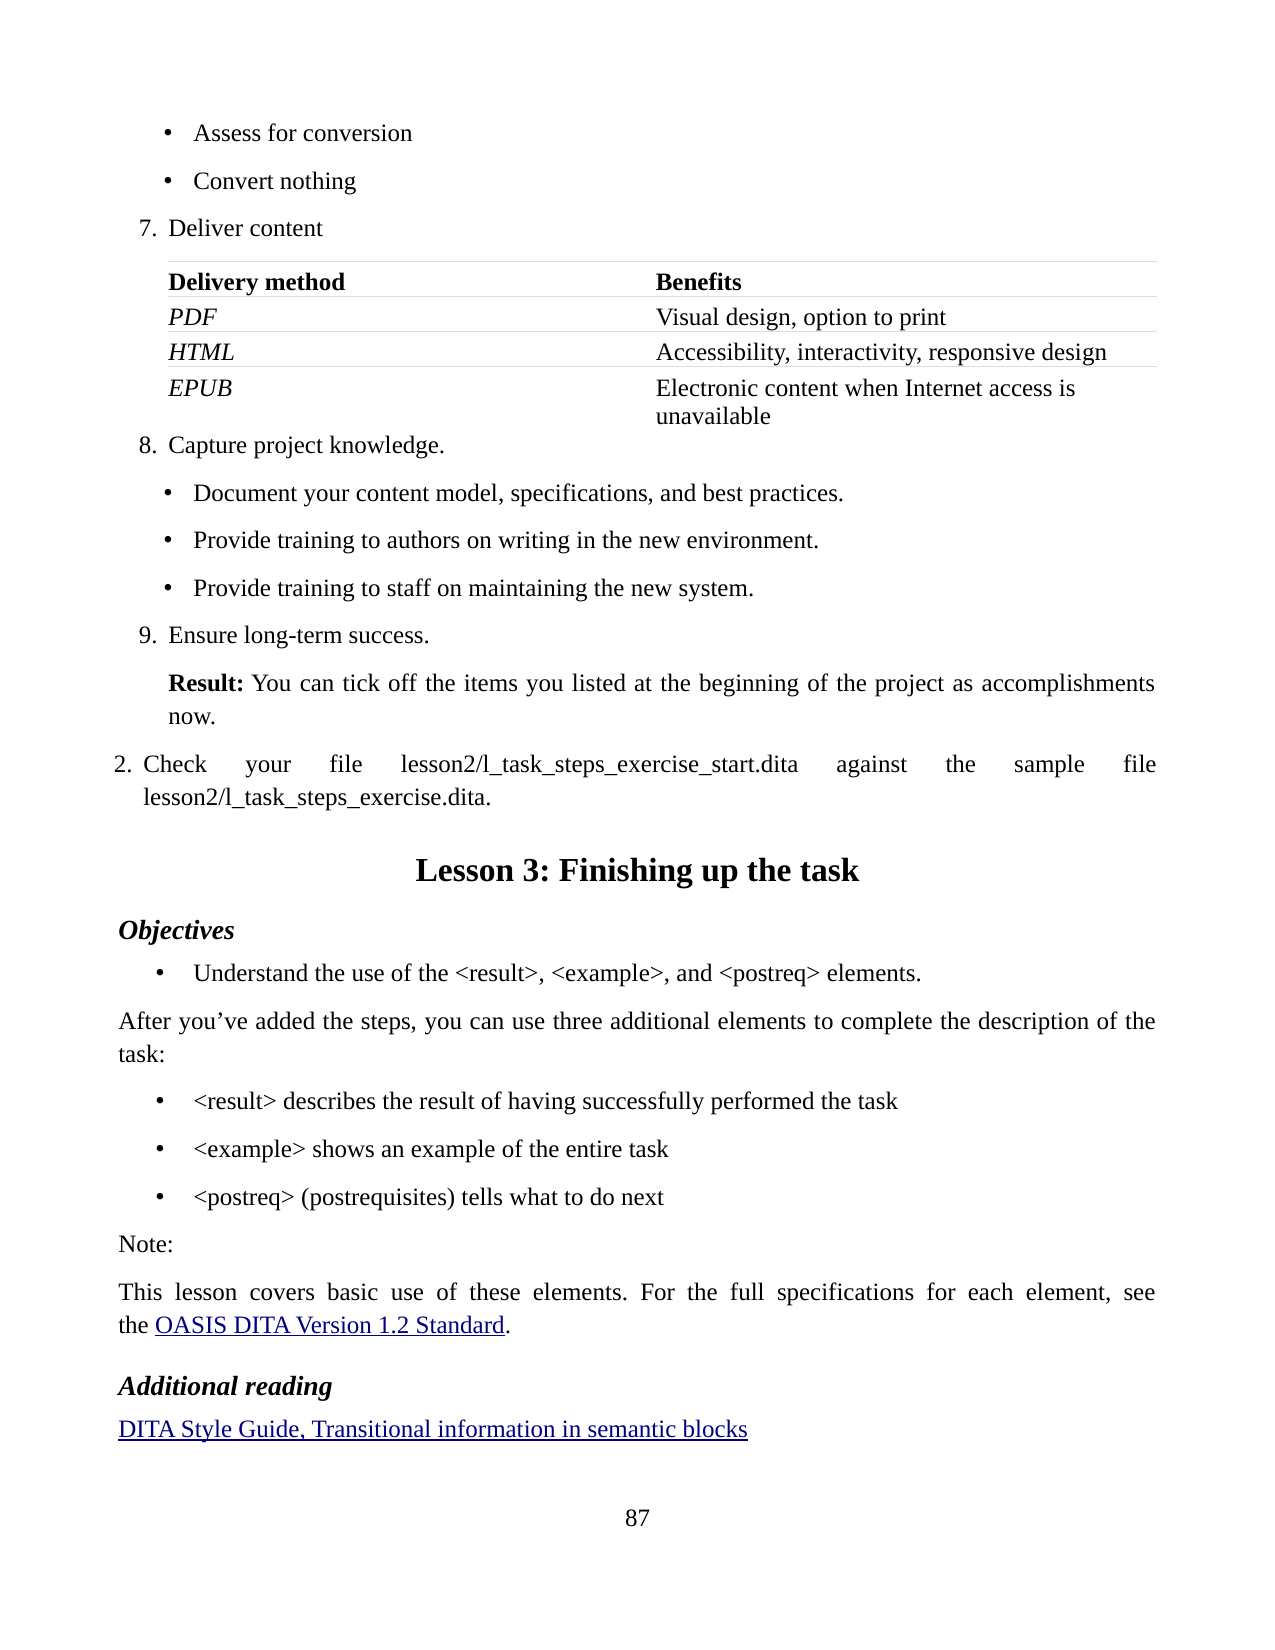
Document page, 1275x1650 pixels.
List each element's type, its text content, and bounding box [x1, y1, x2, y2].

text After you’ve added the steps, you can use three additional elements to complete the description of the task: [118, 1006, 1157, 1068]
subtitle Lesson 3: Finishing up the task [118, 850, 1157, 889]
table_cell Visual design, option to print [656, 297, 1157, 331]
list Ensure long-term success. [139, 621, 1157, 649]
list <example> shows an example of the entire task [156, 1134, 1157, 1163]
list Convert nothing [164, 166, 1157, 194]
table_cell EPUB [168, 367, 656, 430]
list Deliver content [139, 213, 1157, 242]
list Assess for conversion [164, 118, 1157, 147]
text This lesson covers basic use of these elements. For the full specifications for each element, see the OASIS DITA Version 1.2 Standard. [118, 1277, 1157, 1339]
table_cell PDF [168, 297, 656, 331]
list Understand the use of the <result>, <example>, and <postreq> elements. [156, 958, 1157, 987]
list <postreq> (postrequisites) tells what to do next [156, 1182, 1157, 1210]
subtitle Objectives [118, 914, 1157, 946]
list <result> describes the result of having successfully performed the task [156, 1086, 1157, 1115]
table_header Delivery method [168, 262, 656, 296]
list Check your file lesson2/l_task_steps_exercise_start.dita against the sample file lesson2/l_task_steps_exercise.dita. [118, 749, 1157, 811]
table_header Benefits [656, 262, 1157, 296]
list Provide training to staff on maintaining the new system. [164, 573, 1157, 602]
text DITA Style Guide, Transitional information in semantic blocks [118, 1414, 1157, 1443]
list Result: You can tick off the items you listed at the beginning of the project as accomplishments now. [139, 668, 1157, 730]
list Document your content model, specifications, and best practices. [164, 478, 1157, 506]
table_cell Accessibility, interactivity, responsive design [656, 332, 1157, 366]
table_cell HTML [168, 332, 656, 366]
subtitle Additional reading [118, 1370, 1157, 1402]
list Provide training to authors on writing in the new environment. [164, 525, 1157, 554]
text Note: [118, 1229, 1157, 1258]
list Capture project knowledge. [139, 430, 1157, 459]
table_cell Electronic content when Internet access is unavailable [656, 367, 1157, 430]
